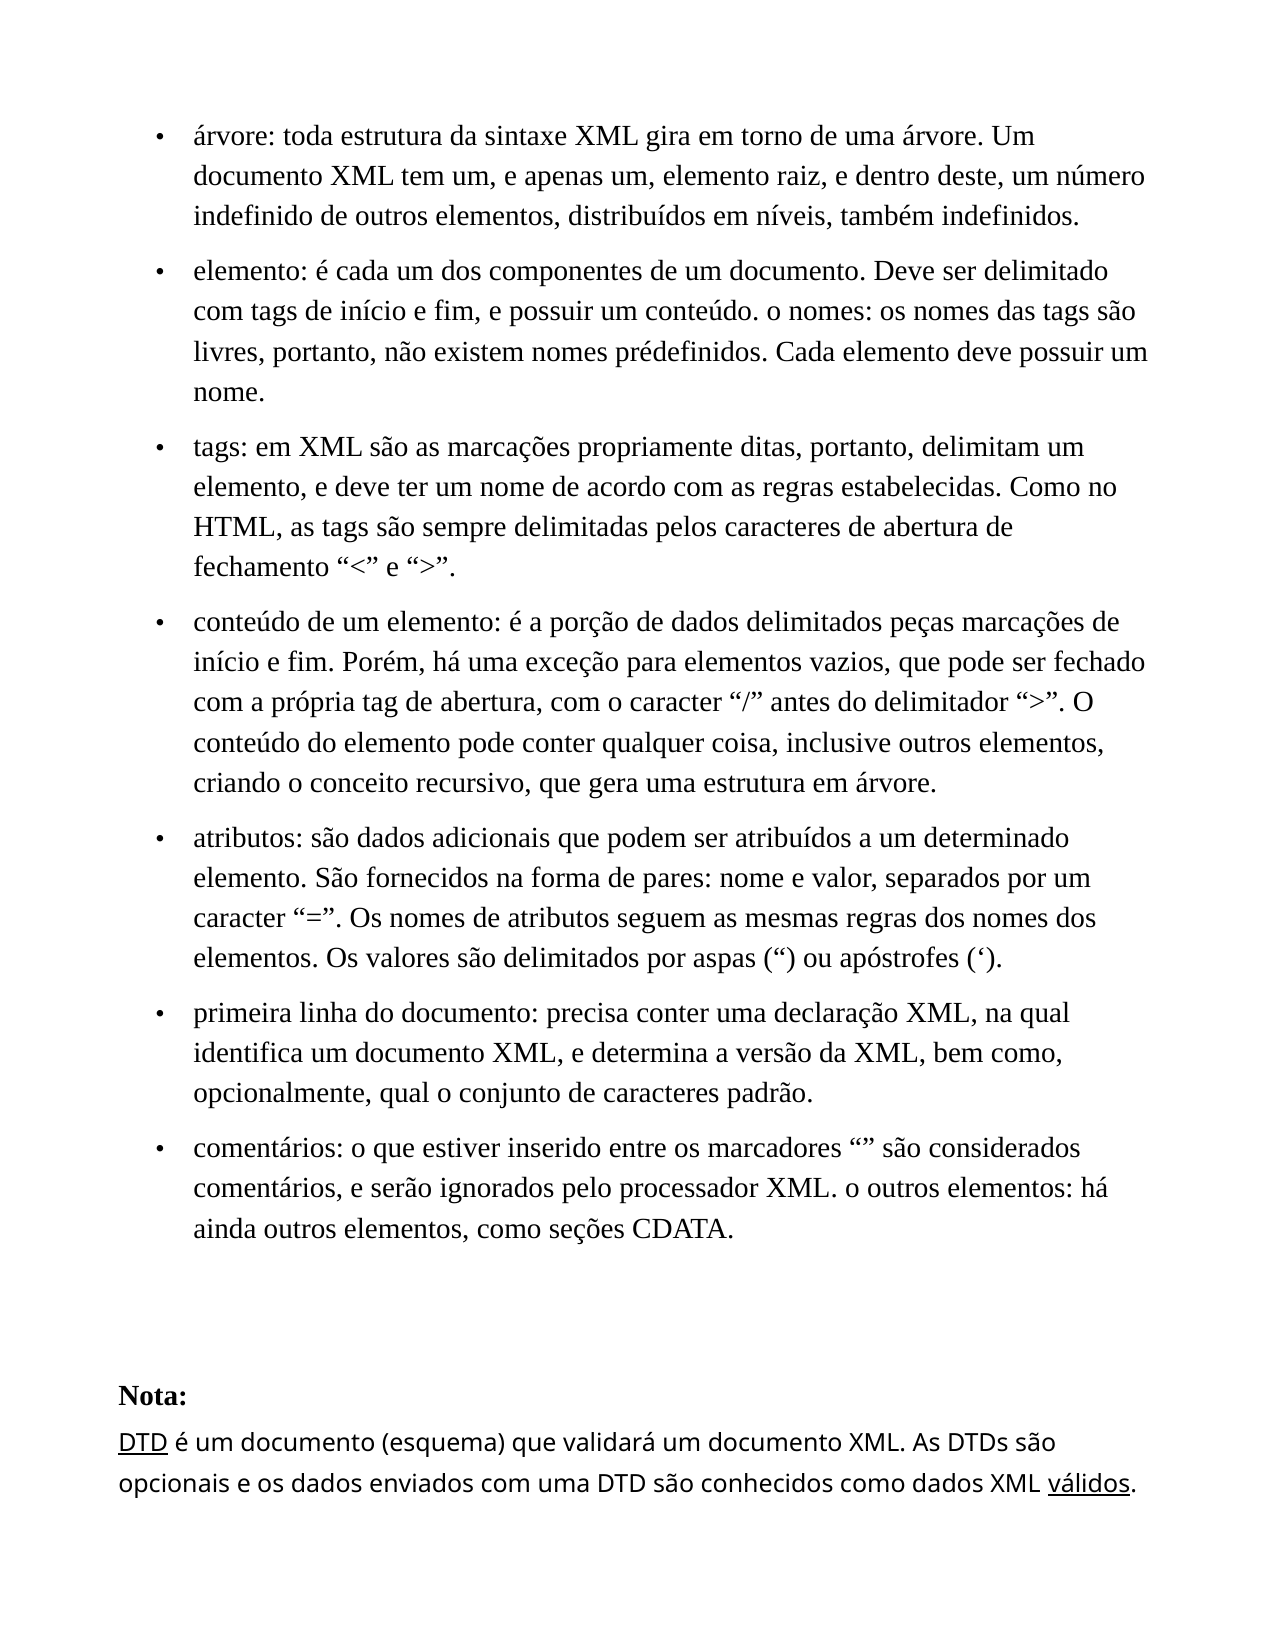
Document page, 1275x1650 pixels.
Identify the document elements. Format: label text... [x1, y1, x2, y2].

list elemento: é cada um dos componentes de um documento. Deve ser delimitado com tags de início e fim, e possuir um conteúdo. o nomes: os nomes das tags são livres, portanto, não existem nomes prédefinidos. Cada elemento deve possuir um nome. [156, 253, 1157, 407]
list primeira linha do documento: precisa conter uma declaração XML, na qual identifica um documento XML, e determina a versão da XML, bem como, opcionalmente, qual o conjunto de caracteres padrão. [156, 995, 1157, 1109]
list árvore: toda estrutura da sintaxe XML gira em torno de uma árvore. Um documento XML tem um, e apenas um, elemento raiz, e dentro deste, um número indefinido de outros elementos, distribuídos em níveis, também indefinidos. [156, 118, 1157, 232]
list tags: em XML são as marcações propriamente ditas, portanto, delimitam um elemento, e deve ter um nome de acordo com as regras estabelecidas. Como no HTML, as tags são sempre delimitadas pelos caracteres de abertura de fechamento “<” e “>”. [156, 429, 1157, 583]
list comentários: o que estiver inserido entre os marcadores “” são considerados comentários, e serão ignorados pelo processador XML. o outros elementos: há ainda outros elementos, como seções CDATA. [156, 1130, 1157, 1244]
text DTD é um documento (esquema) que validará um documento XML. As DTDs são opcionais e os dados enviados com uma DTD são conhecidos como dados XML válidos. [118, 1424, 1157, 1500]
list atributos: são dados adicionais que podem ser atribuídos a um determinado elemento. São fornecidos na forma de pares: nome e valor, separados por um caracter “=”. Os nomes de atributos seguem as mesmas regras dos nomes dos elementos. Os valores são delimitados por aspas (“) ou apóstrofes (‘). [156, 820, 1157, 974]
list conteúdo de um elemento: é a porção de dados delimitados peças marcações de início e fim. Porém, há uma exceção para elementos vazios, que pode ser fechado com a própria tag de abertura, com o caracter “/” antes do delimitador “>”. O conteúdo do elemento pode conter qualquer coisa, inclusive outros elementos, criando o conceito recursivo, que gera uma estrutura em árvore. [156, 604, 1157, 798]
subtitle Nota: [118, 1378, 1157, 1412]
